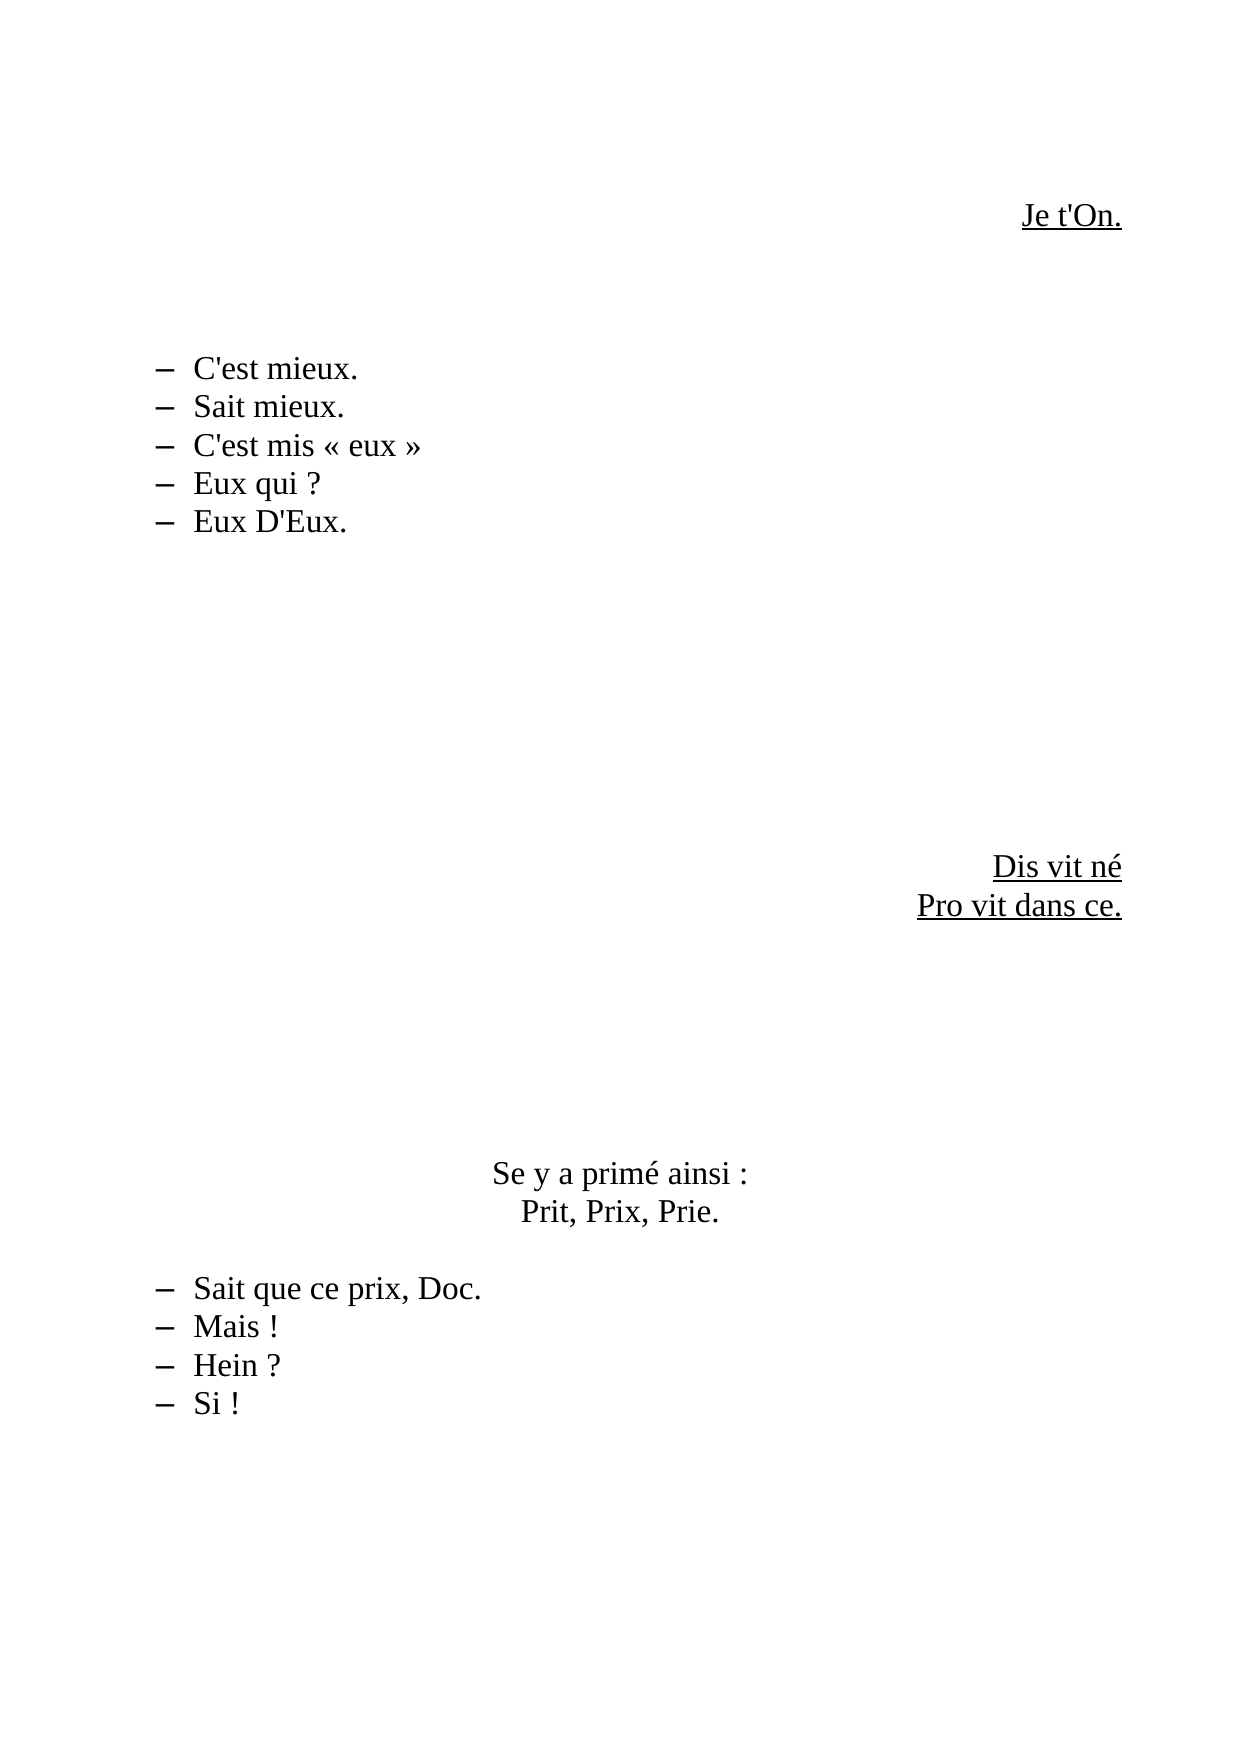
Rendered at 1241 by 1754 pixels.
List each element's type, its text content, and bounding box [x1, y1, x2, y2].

list Mais ! [156, 1306, 1122, 1345]
list Eux D'Eux. [156, 501, 1122, 540]
text Se y a primé ainsi : [118, 1153, 1122, 1191]
list Eux qui ? [156, 463, 1122, 501]
text Dis vit né [118, 846, 1122, 885]
list Sait que ce prix, Doc. [156, 1268, 1122, 1306]
list C'est mis « eux » [156, 425, 1122, 463]
list C'est mieux. [156, 348, 1122, 386]
text Pro vit dans ce. [118, 885, 1122, 923]
text Je t'On. [118, 195, 1122, 233]
list Sait mieux. [156, 386, 1122, 425]
list Si ! [156, 1383, 1122, 1421]
list Hein ? [156, 1345, 1122, 1383]
text Prit, Prix, Prie. [118, 1191, 1122, 1230]
